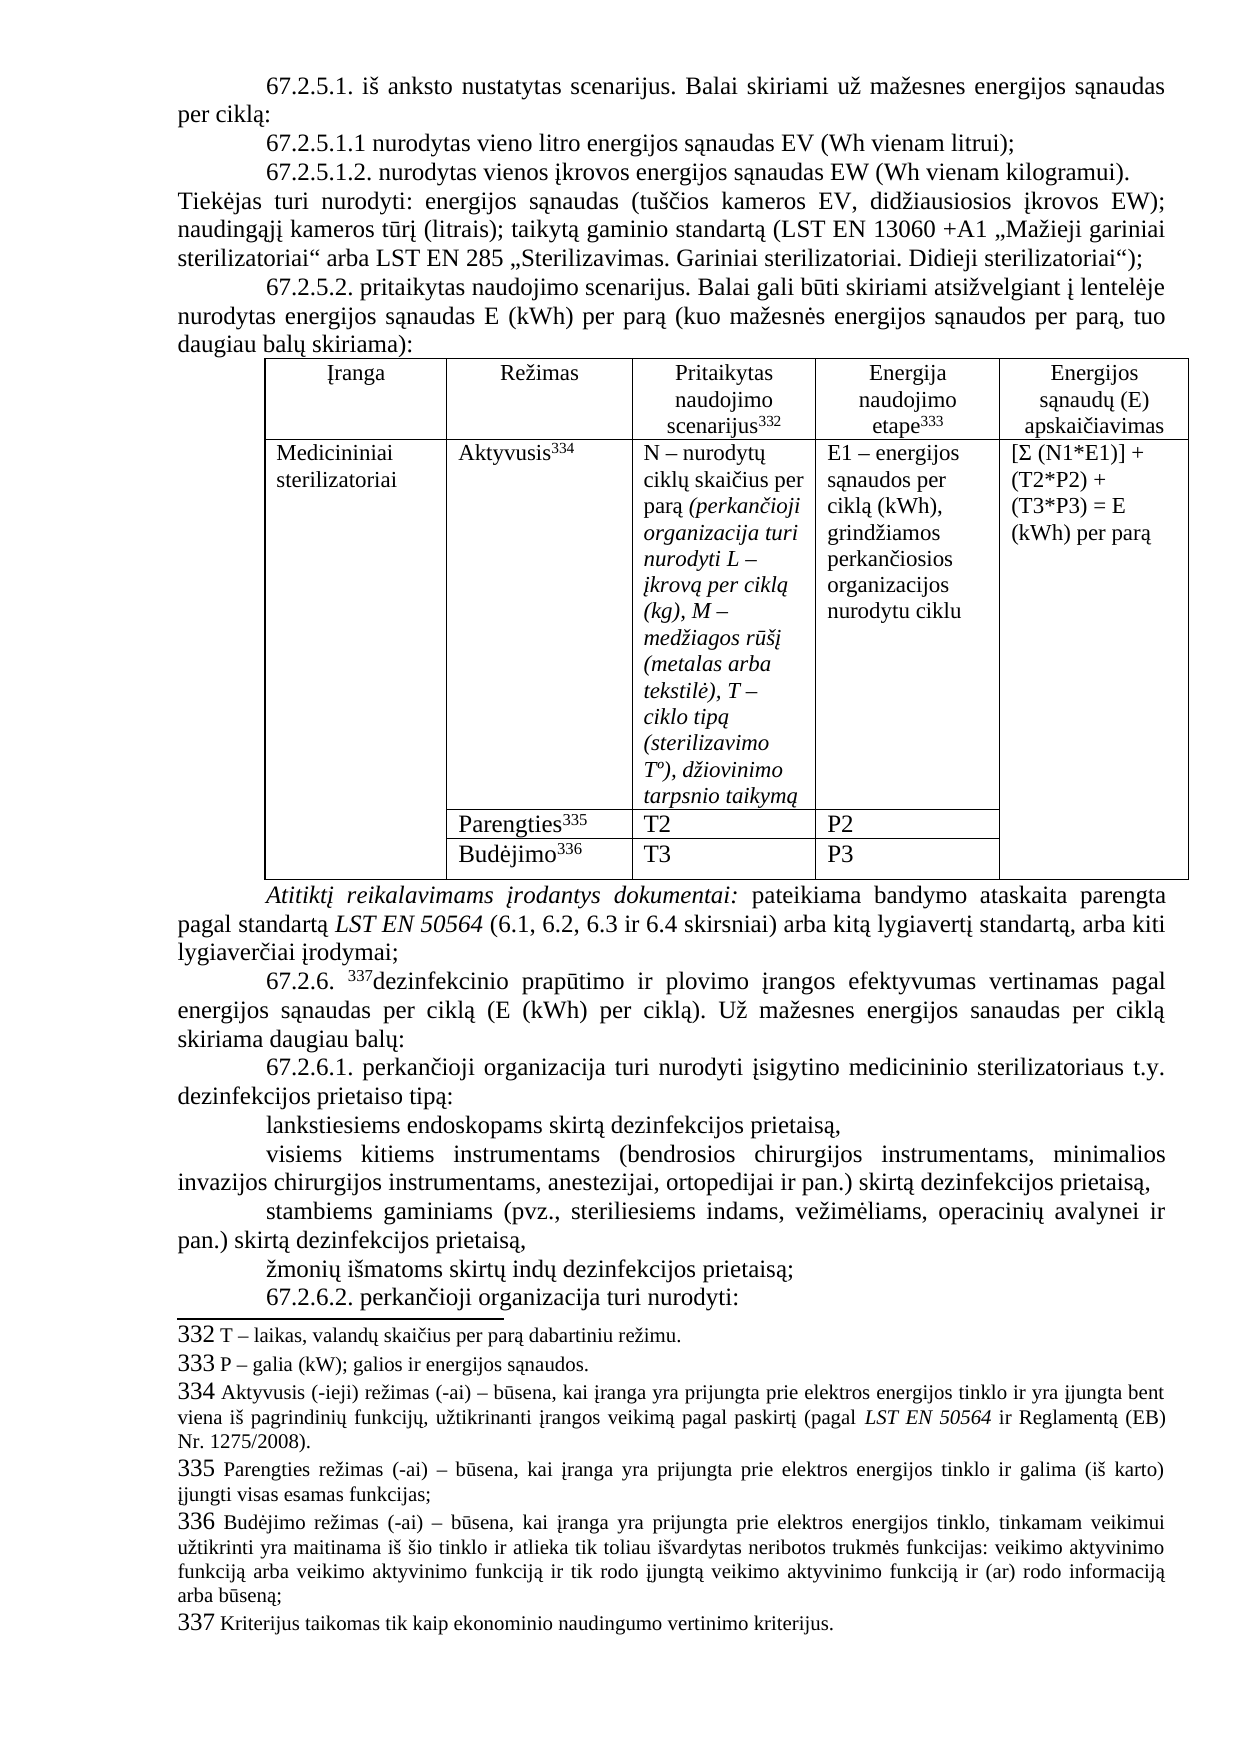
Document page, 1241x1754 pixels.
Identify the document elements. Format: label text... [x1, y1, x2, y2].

table_cell T3 [633, 839, 815, 879]
text 67.2.5.1.2. nurodytas vienos įkrovos energijos sąnaudas EW (Wh vienam kilogramui). [266, 157, 1166, 186]
table_cell T2 [633, 810, 815, 838]
table_cell Budėjimo [447, 839, 632, 879]
text 67.2.5.1.1 nurodytas vieno litro energijos sąnaudas EV (Wh vienam litrui); [266, 128, 1166, 157]
text visiems kitiems instrumentams (bendrosios chirurgijos instrumentams, minimalios invazijos chirurgijos instrumentams, anestezijai, ortopedijai ir pan.) skirtą dezinfekcijos prietaisą, [177, 1139, 1166, 1196]
table_cell [Σ (N1*E1)] + (T2*P2) + (T3*P3) = E (kWh) per parą [1000, 440, 1188, 879]
table_cell N – nurodytų ciklų skaičius per parą (perkančioji organizacija turi nurodyti L – įkrovą per ciklą (kg), M – medžiagos rūšį (metalas arba tekstilė), T – ciklo tipą (sterilizavimo Tº), džiovinimo tarpsnio taikymą [633, 440, 815, 808]
text Tiekėjas turi nurodyti: energijos sąnaudas (tuščios kameros EV, didžiausiosios įkrovos EW); naudingąjį kameros tūrį (litrais); taikytą gaminio standartą (LST EN 13060 +A1 „Mažieji gariniai sterilizatoriai“ arba LST EN 285 „Sterilizavimas. Gariniai sterilizatoriai. Didieji sterilizatoriai“); [177, 186, 1166, 272]
text 67.2.5.2. pritaikytas naudojimo scenarijus. Balai gali būti skiriami atsižvelgiant į lentelėje nurodytas energijos sąnaudas E (kWh) per parą (kuo mažesnės energijos sąnaudos per parą, tuo daugiau balų skiriama): [177, 272, 1166, 358]
text 67.2.6.1. perkančioji organizacija turi nurodyti įsigytino medicininio sterilizatoriaus t.y. dezinfekcijos prietaiso tipą: [177, 1052, 1166, 1110]
table_cell Parengties [447, 810, 632, 838]
text Atitiktį reikalavimams įrodantys dokumentai: pateikiama bandymo ataskaita parengta pagal standartą LST EN 50564 (6.1, 6.2, 6.3 ir 6.4 skirsniai) arba kitą lygiavertį standartą, arba kiti lygiaverčiai įrodymai; [177, 880, 1166, 966]
table_cell E1 – energijos sąnaudos per ciklą (kWh), grindžiamos perkančiosios organizacijos nurodytu ciklu [816, 440, 999, 808]
text 67.2.6. dezinfekcinio prapūtimo ir plovimo įrangos efektyvumas vertinamas pagal energijos sąnaudas per ciklą (E (kWh) per ciklą). Už mažesnes energijos sanaudas per ciklą skiriama daugiau balų: [177, 966, 1166, 1052]
table_cell P2 [816, 810, 999, 838]
text 67.2.6.2. perkančioji organizacija turi nurodyti: [177, 1282, 1166, 1311]
text 67.2.5.1. iš anksto nustatytas scenarijus. Balai skiriami už mažesnes energijos sąnaudas per ciklą: [177, 71, 1166, 128]
table_header Pritaikytas naudojimo scenarijus [633, 359, 815, 438]
text žmonių išmatoms skirtų indų dezinfekcijos prietaisą; [177, 1254, 1166, 1282]
table_cell P3 [816, 839, 999, 879]
table_header Režimas [447, 359, 632, 438]
table_header Energija naudojimo etape [816, 359, 999, 438]
table_cell Aktyvusis [447, 440, 632, 808]
text lankstiesiems endoskopams skirtą dezinfekcijos prietaisą, [177, 1110, 1166, 1139]
text stambiems gaminiams (pvz., steriliesiems indams, vežimėliams, operacinių avalynei ir pan.) skirtą dezinfekcijos prietaisą, [177, 1196, 1166, 1254]
table_header Įranga [266, 359, 446, 438]
table_cell Medicininiai sterilizatoriai [266, 440, 446, 879]
text Kriterijus taikomas tik kaip ekonominio naudingumo vertinimo kriterijus. [177, 1607, 1166, 1636]
table_header Energijos sąnaudų (E) apskaičiavimas [1000, 359, 1188, 438]
